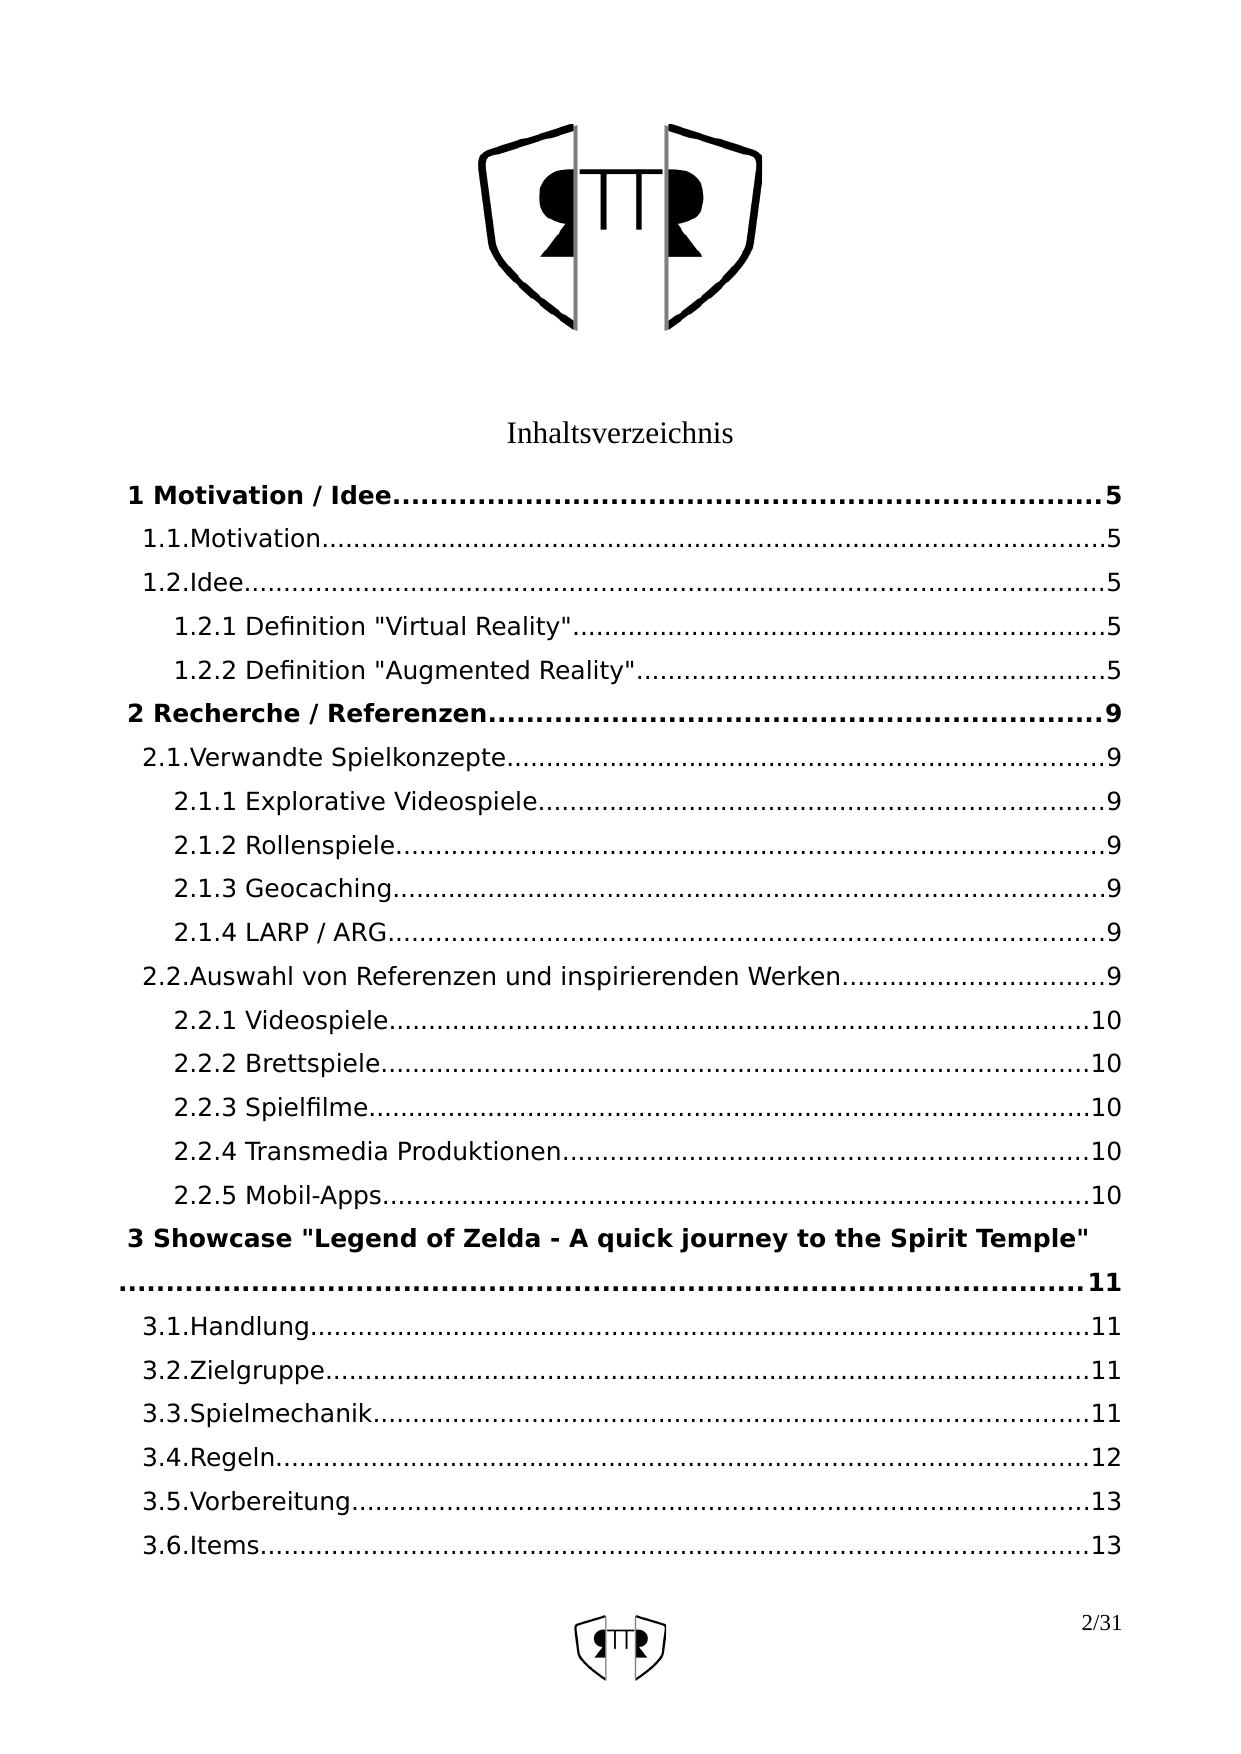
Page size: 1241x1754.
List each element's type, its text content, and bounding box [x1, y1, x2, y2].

text 2.2.2 Brettspiele 10 [165, 1049, 1122, 1079]
picture [574, 1615, 667, 1681]
text 1.2.Idee 5 [142, 568, 1122, 597]
text 3 Showcase "Legend of Zelda - A quick journey to the Spirit Temple" 11 [118, 1224, 1122, 1297]
text 2 Recherche / Referenzen 9 [118, 699, 1122, 729]
text 2.1.3 Geocaching 9 [165, 874, 1122, 904]
text 2.2.Auswahl von Referenzen und inspirierenden Werken 9 [142, 962, 1122, 991]
subtitle Inhaltsverzeichnis [118, 414, 1122, 450]
text 3.4.Regeln 12 [142, 1443, 1122, 1472]
text 1.1.Motivation 5 [142, 524, 1122, 554]
text 1 Motivation / Idee 5 [118, 481, 1122, 510]
text 2.2.4 Transmedia Produktionen 10 [165, 1137, 1122, 1166]
text 2.1.2 Rollenspiele 9 [165, 831, 1122, 860]
picture [478, 124, 763, 331]
text 2.2.1 Videospiele 10 [165, 1006, 1122, 1035]
text 2.1.4 LARP / ARG 9 [165, 918, 1122, 947]
text 3.5.Vorbereitung 13 [142, 1487, 1122, 1516]
text 1.2.2 Definition "Augmented Reality" 5 [165, 656, 1122, 685]
text 3.6.Items 13 [142, 1531, 1122, 1560]
text 2.2.3 Spielfilme 10 [165, 1093, 1122, 1122]
text 1.2.1 Definition "Virtual Reality" 5 [165, 612, 1122, 641]
text 2.1.1 Explorative Videospiele 9 [165, 787, 1122, 816]
text 3.1.Handlung 11 [142, 1312, 1122, 1341]
text 3.3.Spielmechanik 11 [142, 1399, 1122, 1429]
text 3.2.Zielgruppe 11 [142, 1356, 1122, 1385]
text 2.2.5 Mobil-Apps 10 [165, 1181, 1122, 1210]
text 2.1.Verwandte Spielkonzepte 9 [142, 743, 1122, 772]
